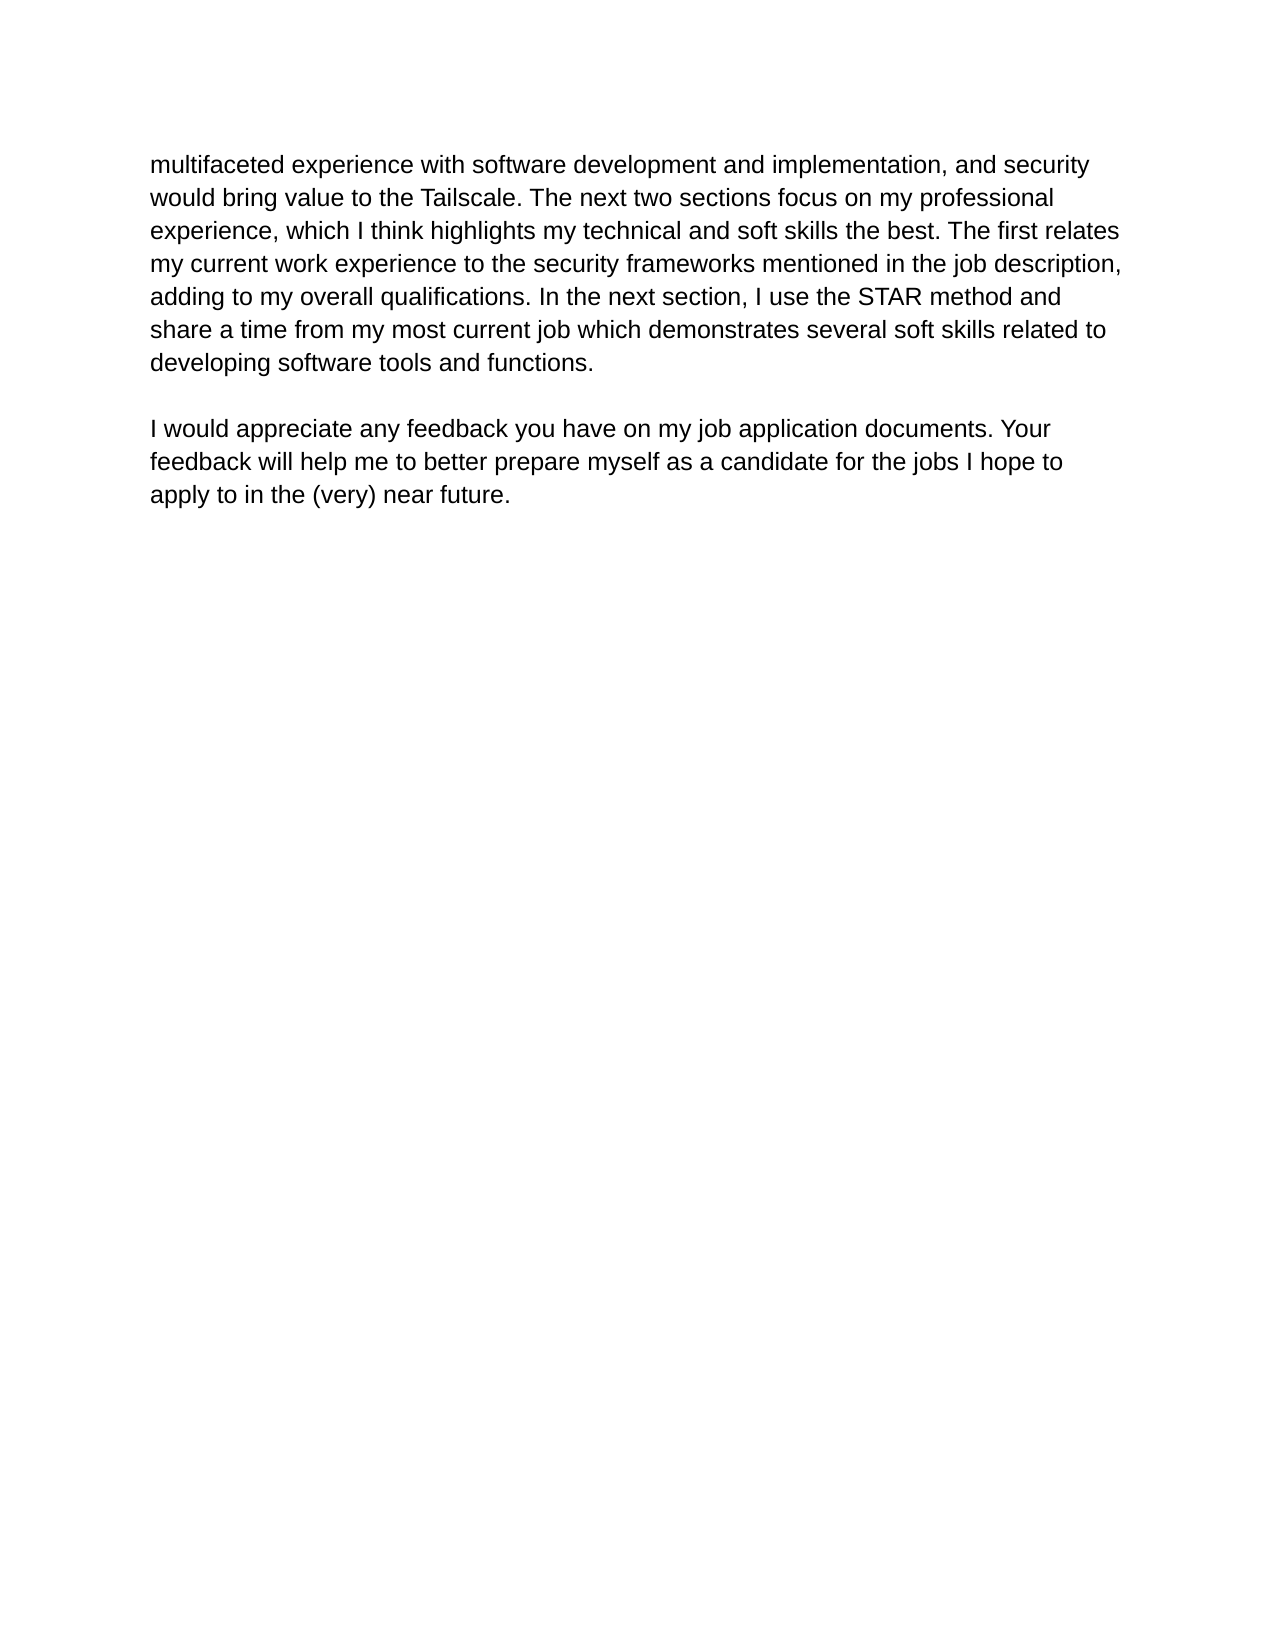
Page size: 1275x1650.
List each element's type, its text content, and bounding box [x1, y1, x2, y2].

text I would appreciate any feedback you have on my job application documents. Your feedback will help me to better prepare myself as a candidate for the jobs I hope to apply to in the (very) near future. [150, 414, 1125, 509]
text multifaceted experience with software development and implementation, and security would bring value to the Tailscale. The next two sections focus on my professional experience, which I think highlights my technical and soft skills the best. The first relates my current work experience to the security frameworks mentioned in the job description, adding to my overall qualifications. In the next section, I use the STAR method and share a time from my most current job which demonstrates several soft skills related to developing software tools and functions. [150, 150, 1125, 377]
